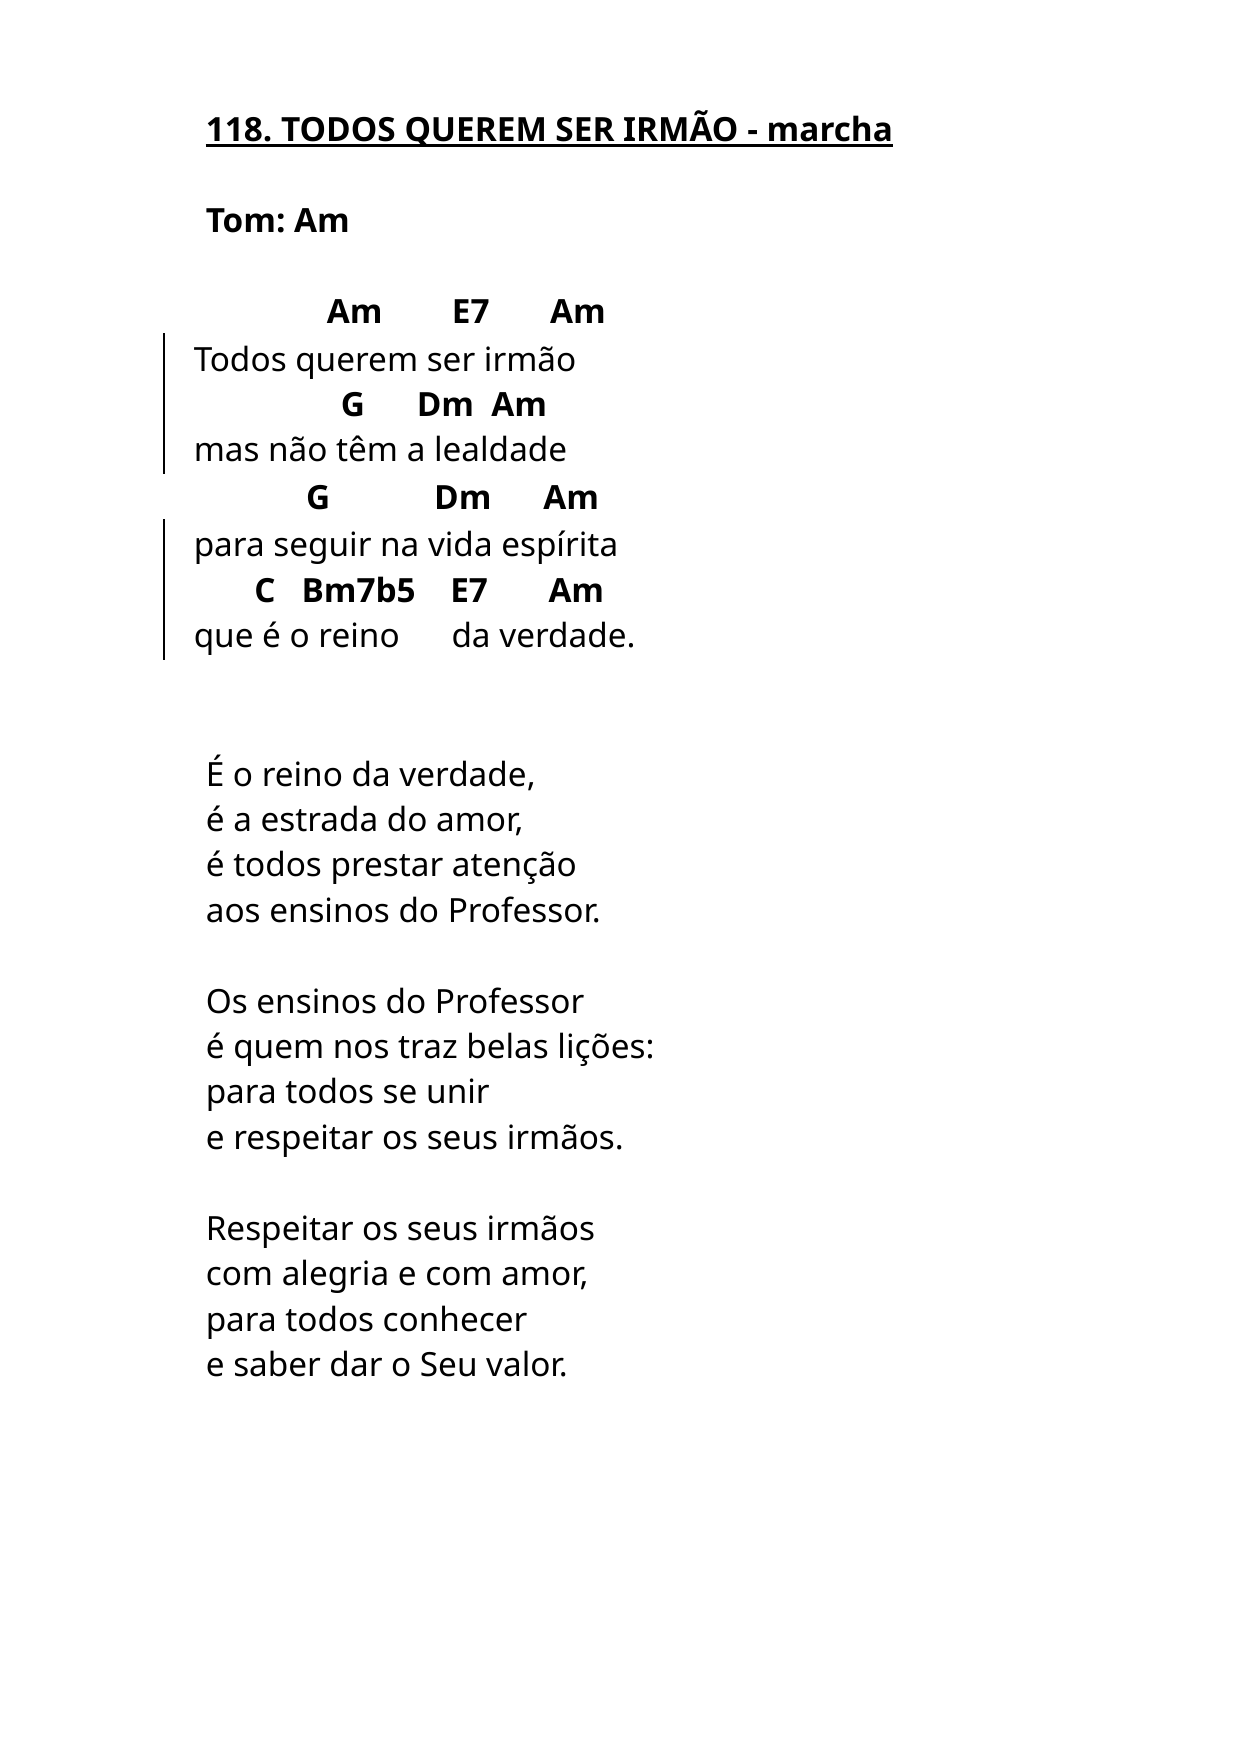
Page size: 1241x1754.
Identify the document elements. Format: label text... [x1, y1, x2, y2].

text e respeitar os seus irmãos. [177, 1114, 1063, 1159]
text é quem nos traz belas lições: [177, 1023, 1063, 1068]
text Os ensinos do Professor [177, 977, 1063, 1023]
text aos ensinos do Professor. [177, 887, 1063, 932]
table_cell para seguir na vida espírita C Bm7b5 E7 Am que é o reino da verdade. [165, 521, 1050, 657]
text para todos se unir [177, 1068, 1063, 1114]
subtitle Am E7 Am [177, 288, 1063, 333]
text e saber dar o Seu valor. [177, 1341, 1063, 1386]
table_header Todos querem ser irmão G Dm Am mas não têm a lealdade [165, 335, 1050, 472]
text é a estrada do amor, [177, 796, 1063, 841]
text É o reino da verdade, [177, 750, 1063, 796]
text com alegria e com amor, [177, 1250, 1063, 1295]
text para todos conhecer [177, 1295, 1063, 1341]
table_cell G Dm Am [164, 474, 1050, 519]
subtitle Tom: Am [177, 197, 1063, 242]
subtitle 118. TODOS QUEREM SER IRMÃO - marcha [177, 106, 1063, 152]
text é todos prestar atenção [177, 841, 1063, 887]
text Respeitar os seus irmãos [177, 1204, 1063, 1250]
